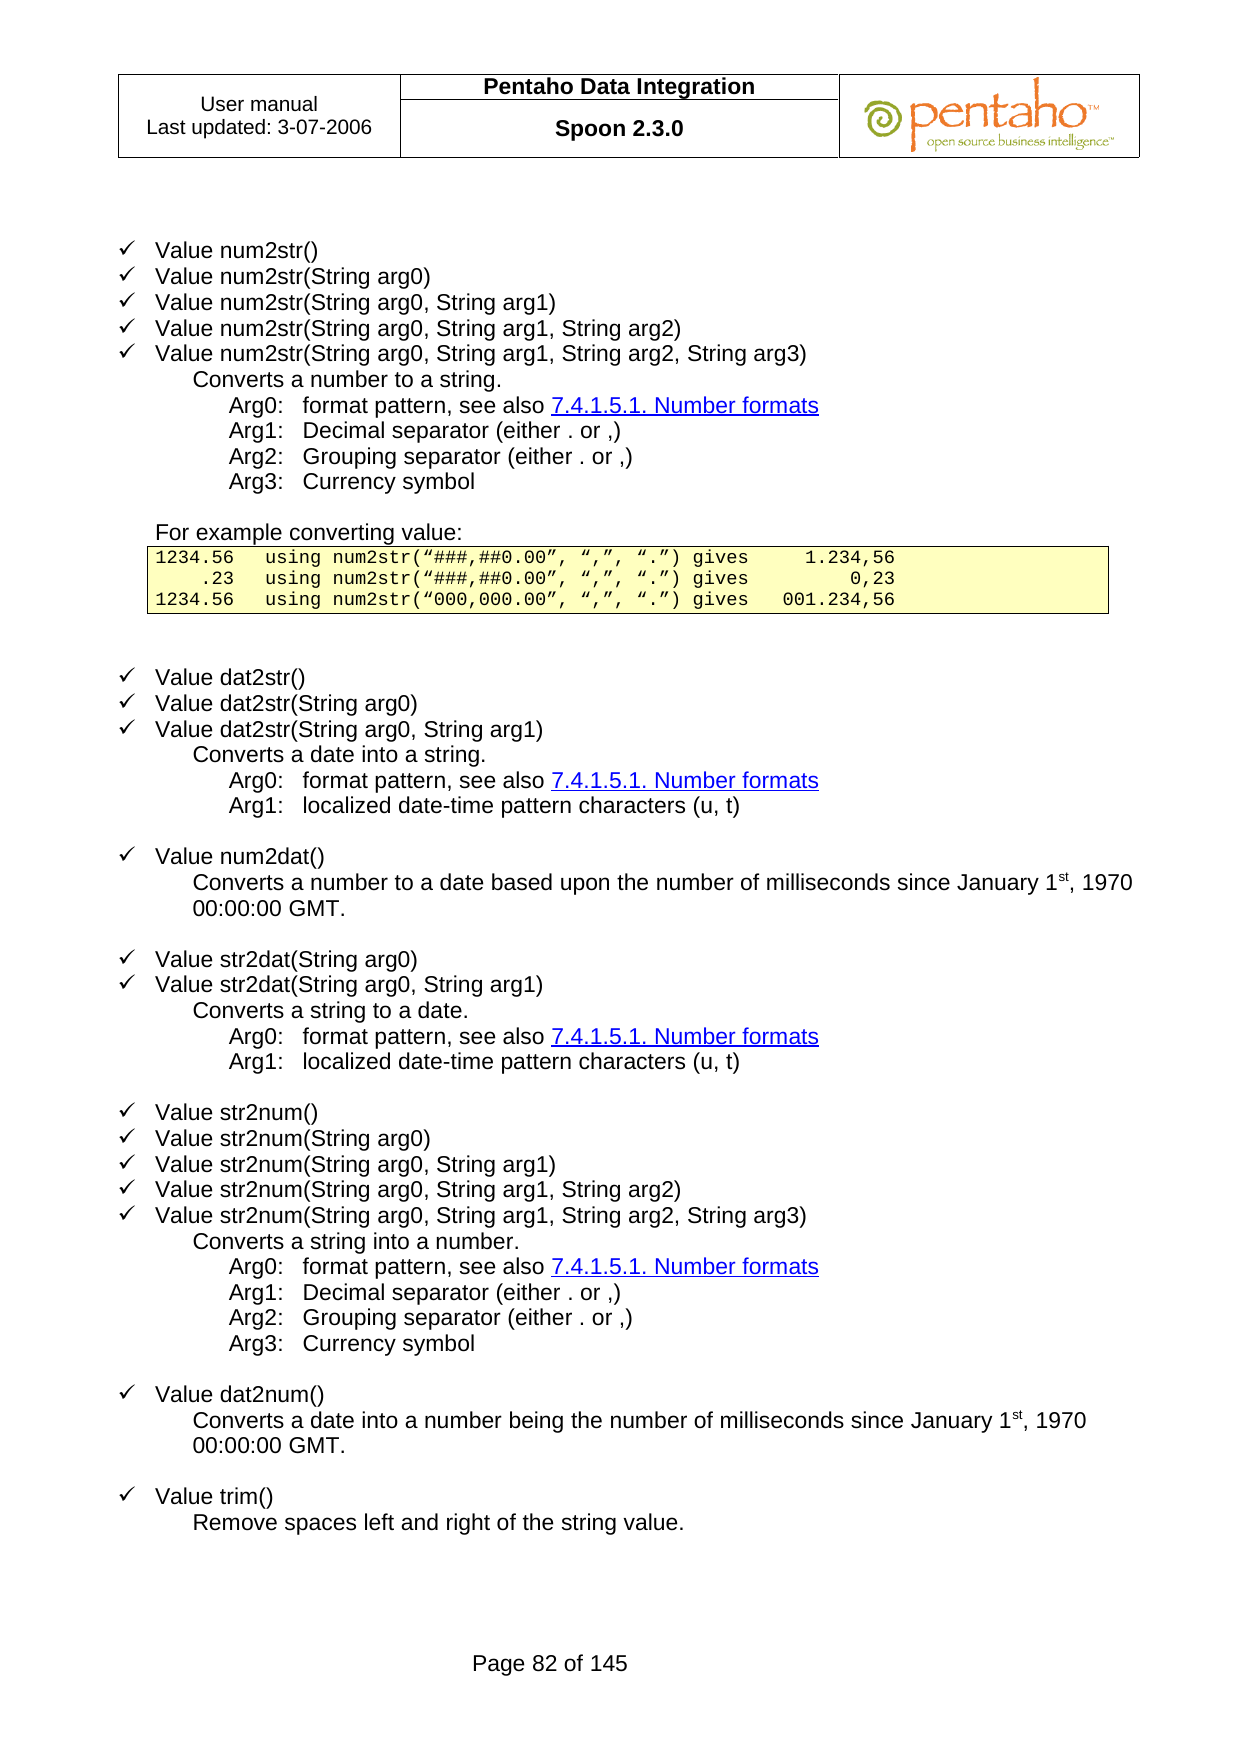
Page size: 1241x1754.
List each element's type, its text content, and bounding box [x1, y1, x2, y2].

list Value num2dat() [117, 844, 1137, 870]
text Arg1: localized date-time pattern characters (u, t) [155, 1049, 1137, 1074]
text Arg0: format pattern, see also 7.4.1.5.1. Number formats [155, 767, 1137, 793]
text Arg3: Currency symbol [155, 1331, 1137, 1356]
list Value num2str() [117, 238, 1137, 264]
text Arg0: format pattern, see also 7.4.1.5.1. Number formats [155, 1023, 1137, 1049]
text Arg1: localized date-time pattern characters (u, t) [155, 793, 1137, 818]
text Converts a number to a date based upon the number of milliseconds since January 1st, 1970 00:00:00 GMT. [192, 870, 1137, 921]
text 1234.56 using num2str(“000,000.00”, “,”, “.”) gives 001.234,56 [148, 588, 1108, 613]
list Value str2num(String arg0, String arg1) [117, 1151, 1137, 1177]
list Value str2dat(String arg0, String arg1) [117, 972, 1137, 998]
list Value num2str(String arg0, String arg1) [117, 290, 1137, 315]
text .23 using num2str(“###,##0.00”, “,”, “.”) gives 0,23 [148, 567, 1108, 588]
list Value trim() [117, 1484, 1137, 1510]
text Arg0: format pattern, see also 7.4.1.5.1. Number formats [155, 1254, 1137, 1279]
list Value dat2str(String arg0, String arg1) [117, 716, 1137, 742]
text Arg1: Decimal separator (either . or ,) [155, 1279, 1137, 1305]
text Arg3: Currency symbol [155, 469, 1137, 494]
text Remove spaces left and right of the string value. [192, 1510, 1137, 1535]
list Value num2str(String arg0, String arg1, String arg2) [117, 315, 1137, 341]
list Value dat2str() [117, 665, 1137, 691]
text Converts a string to a date. [192, 998, 1137, 1023]
list Value str2num() [117, 1100, 1137, 1126]
text Converts a date into a string. [192, 742, 1137, 767]
list Value dat2str(String arg0) [117, 691, 1137, 716]
text Arg2: Grouping separator (either . or ,) [155, 443, 1137, 469]
list Value str2num(String arg0) [117, 1126, 1137, 1151]
text For example converting value: [155, 520, 1137, 546]
text Arg2: Grouping separator (either . or ,) [155, 1305, 1137, 1331]
text Arg1: Decimal separator (either . or ,) [155, 418, 1137, 443]
text Converts a string into a number. [192, 1228, 1137, 1254]
list Value str2num(String arg0, String arg1, String arg2, String arg3) [117, 1203, 1137, 1228]
list Value num2str(String arg0, String arg1, String arg2, String arg3) [117, 341, 1137, 367]
text Converts a date into a number being the number of milliseconds since January 1st, 1970 00:00:00 GMT. [192, 1407, 1137, 1458]
list Value str2dat(String arg0) [117, 946, 1137, 972]
text Arg0: format pattern, see also 7.4.1.5.1. Number formats [155, 392, 1137, 418]
list Value num2str(String arg0) [117, 264, 1137, 290]
text 1234.56 using num2str(“###,##0.00”, “,”, “.”) gives 1.234,56 [148, 547, 1108, 567]
list Value str2num(String arg0, String arg1, String arg2) [117, 1177, 1137, 1203]
list Value dat2num() [117, 1382, 1137, 1407]
text Converts a number to a string. [192, 367, 1137, 392]
